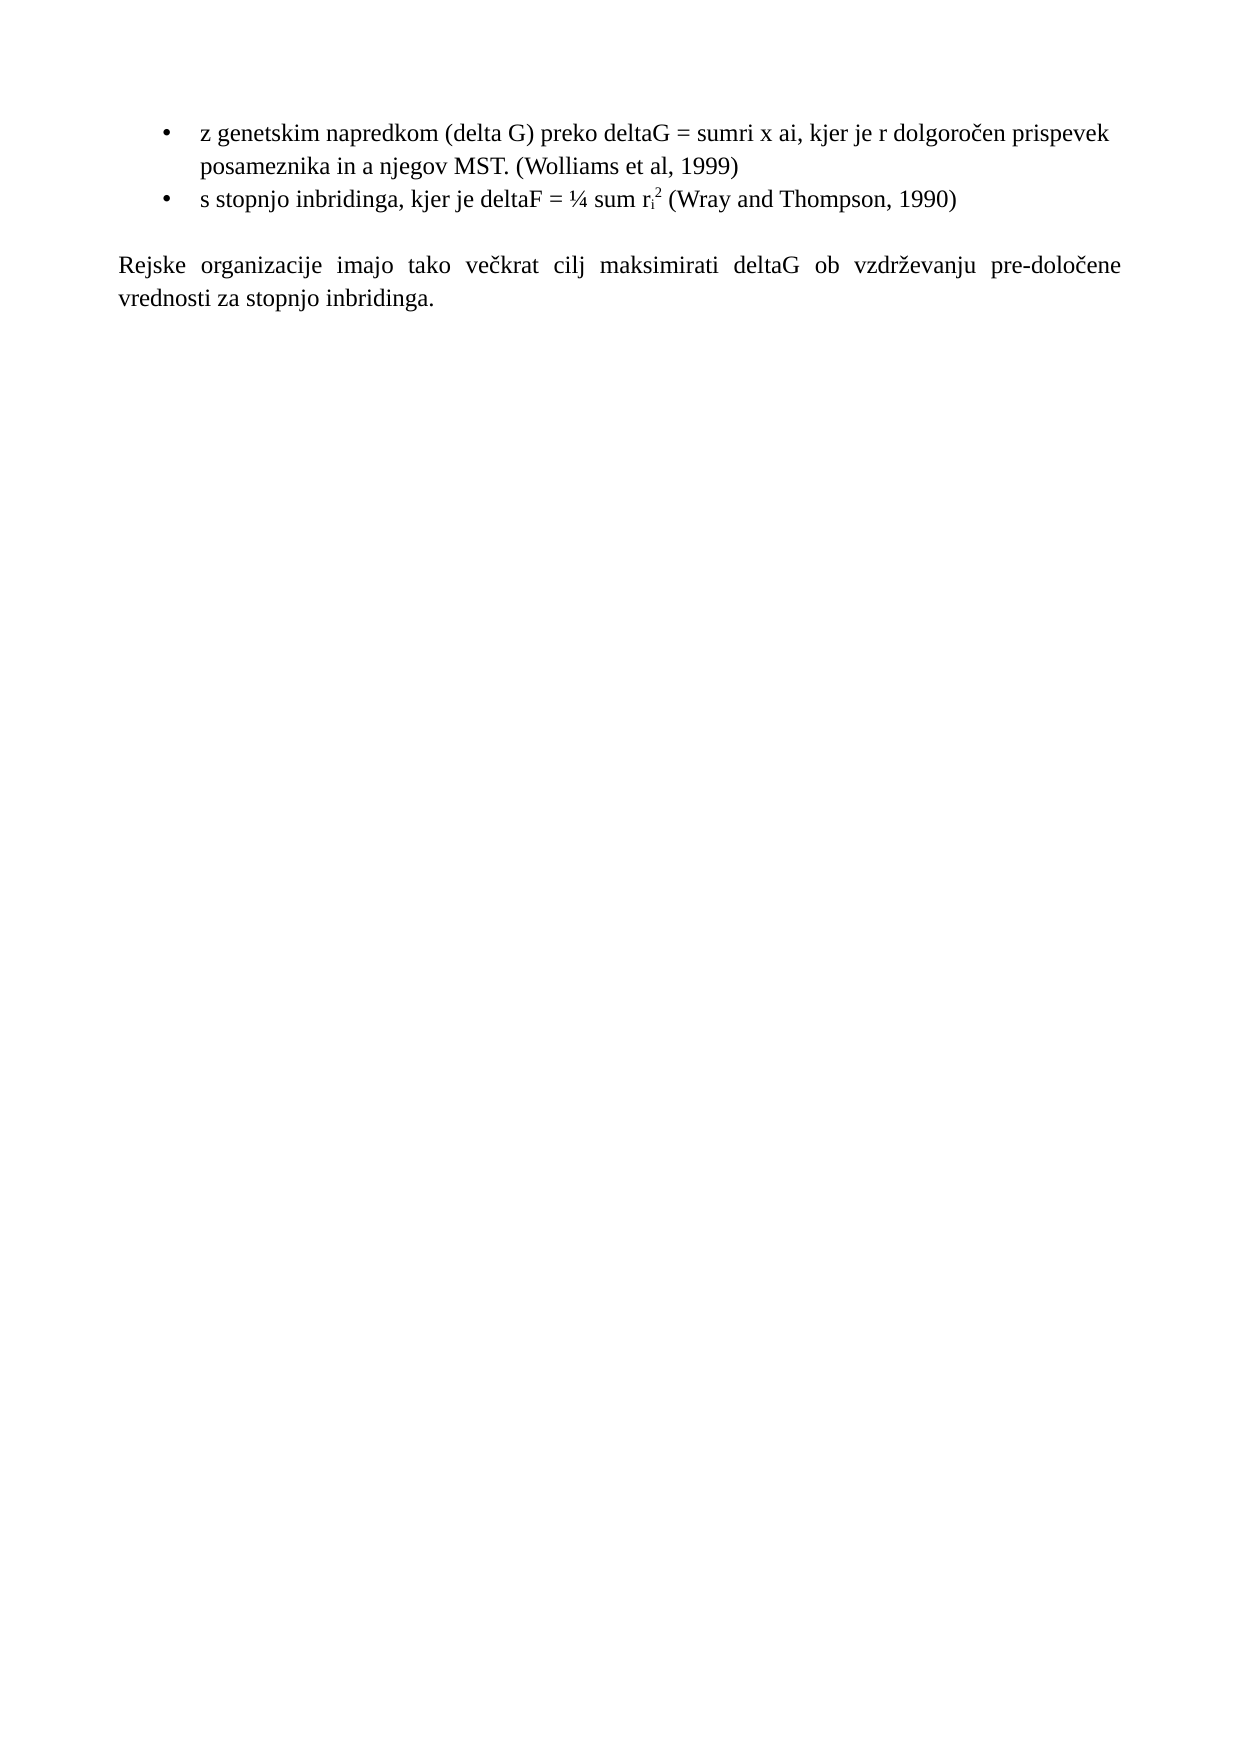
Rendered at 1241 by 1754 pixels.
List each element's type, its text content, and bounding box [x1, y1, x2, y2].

text Rejske organizacije imajo tako večkrat cilj maksimirati deltaG ob vzdrževanju pre-določene vrednosti za stopnjo inbridinga. [118, 250, 1122, 312]
list z genetskim napredkom (delta G) preko deltaG = sumri x ai, kjer je r dolgoročen prispevek posameznika in a njegov MST. (Wolliams et al, 1999) [162, 118, 1122, 180]
list s stopnjo inbridinga, kjer je deltaF = ¼ sum ri2 (Wray and Thompson, 1990) [162, 184, 1122, 213]
